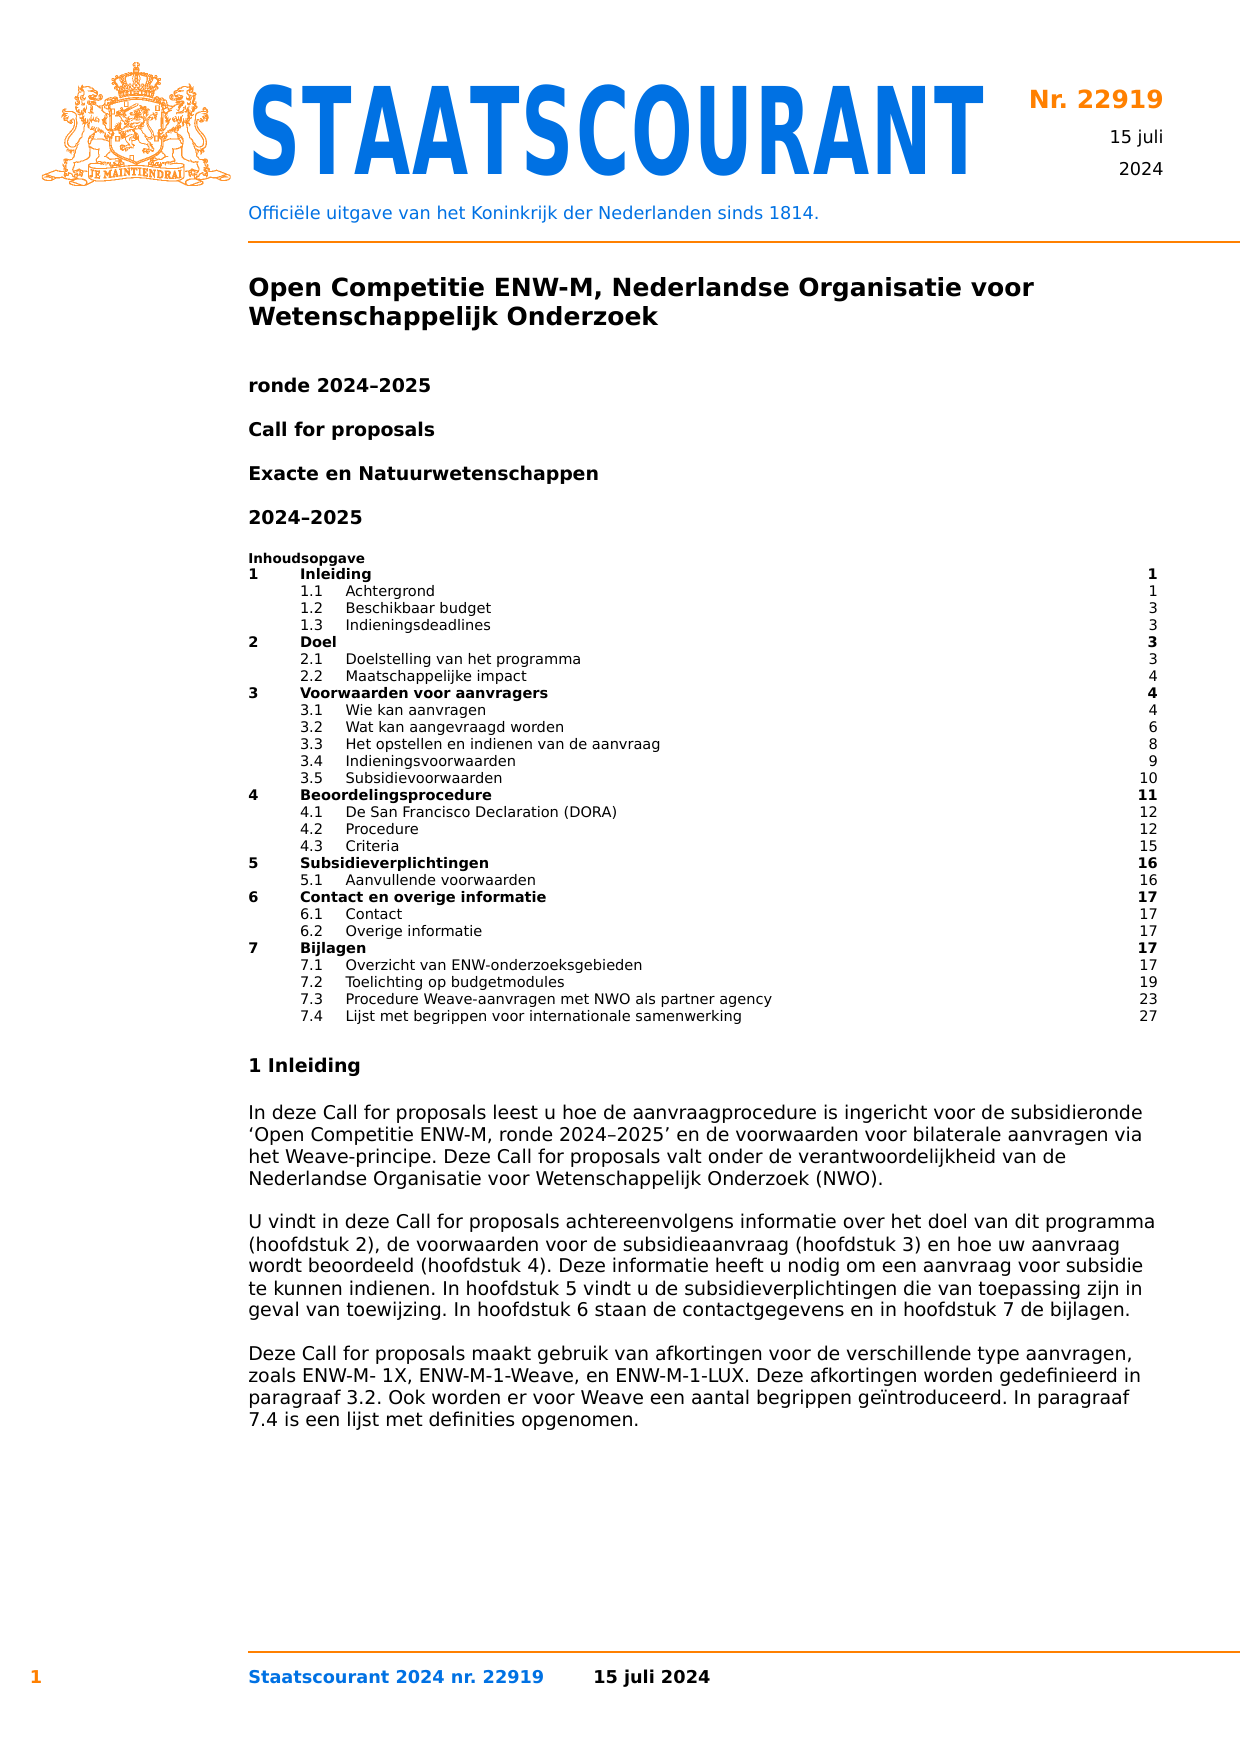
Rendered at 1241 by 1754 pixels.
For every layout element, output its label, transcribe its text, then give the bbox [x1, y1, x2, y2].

table_cell 4 [1072, 668, 1163, 685]
table_header STAATSCOURANT [248, 62, 998, 203]
table_cell 6 [248, 889, 294, 906]
table_header [25, 62, 248, 241]
table_cell 16 [1072, 872, 1163, 889]
table_cell 4 [1072, 685, 1163, 702]
text Deze Call for proposals maakt gebruik van afkortingen voor de verschillende type aanvragen, zoals ENW-M- 1X, ENW-M-1-Weave, en ENW-M-1-LUX. Deze afkortingen worden gedefinieerd in paragraaf 3.2. Ook worden er voor Weave een aantal begrippen geïntroduceerd. In paragraaf 7.4 is een lijst met definities opgenomen. [248, 1343, 1163, 1431]
table_cell 3.5 [294, 770, 339, 787]
table_cell 9 [1072, 753, 1163, 770]
table_cell Subsidieverplichtingen [294, 855, 1072, 872]
table_cell 7.2 [294, 974, 339, 991]
table_cell 10 [1072, 770, 1163, 787]
table_cell [248, 668, 294, 685]
table_cell 4.3 [294, 838, 339, 855]
table_cell Achtergrond [340, 583, 1072, 600]
table_cell Wie kan aanvragen [340, 702, 1072, 719]
text 2024–2025 [248, 507, 1163, 529]
table_cell Aanvullende voorwaarden [340, 872, 1072, 889]
table_cell 3 [1072, 617, 1163, 634]
table_cell 3 [1072, 634, 1163, 651]
table_cell Voorwaarden voor aanvragers [294, 685, 1072, 702]
text In deze Call for proposals leest u hoe de aanvraagprocedure is ingericht voor de subsidieronde ‘Open Competitie ENW-M, ronde 2024–2025’ en de voorwaarden voor bilaterale aanvragen via het Weave-principe. Deze Call for proposals valt onder de verantwoordelijkheid van de Nederlandse Organisatie voor Wetenschappelijk Onderzoek (NWO). [248, 1102, 1163, 1189]
table_cell [248, 821, 294, 838]
subtitle 1 Inleiding [248, 1055, 1163, 1077]
table_cell [248, 702, 294, 719]
table_cell [248, 923, 294, 940]
table_cell Indieningsvoorwaarden [340, 753, 1072, 770]
table_cell 17 [1072, 940, 1163, 957]
table_cell 1.3 [294, 617, 339, 634]
table_cell 1 [1072, 583, 1163, 600]
table_cell Bijlagen [294, 940, 1072, 957]
table_cell 6.1 [294, 906, 339, 923]
table_cell [248, 974, 294, 991]
table_cell 4.1 [294, 804, 339, 821]
table_cell 17 [1072, 957, 1163, 974]
table_cell 3 [248, 685, 294, 702]
picture [41, 62, 231, 186]
table_header Nr. 22919 [998, 62, 1240, 121]
table_cell 7.3 [294, 991, 339, 1008]
table_cell 2024 [998, 153, 1240, 203]
table_cell 3 [1072, 600, 1163, 617]
table_cell 8 [1072, 736, 1163, 753]
table_cell [248, 651, 294, 668]
table_cell Lijst met begrippen voor internationale samenwerking [340, 1008, 1072, 1025]
table_cell 12 [1072, 804, 1163, 821]
table_cell Maatschappelijke impact [340, 668, 1072, 685]
table_cell 5 [248, 855, 294, 872]
table_cell [248, 906, 294, 923]
table_cell 4 [248, 787, 294, 804]
table_cell 2.2 [294, 668, 339, 685]
table_cell 1 [1072, 566, 1163, 583]
table_cell [248, 719, 294, 736]
table_cell Procedure [340, 821, 1072, 838]
table_cell Subsidievoorwaarden [340, 770, 1072, 787]
table_cell 6 [1072, 719, 1163, 736]
table_header Inhoudsopgave [248, 551, 1163, 566]
table_cell [248, 770, 294, 787]
table_cell [248, 1008, 294, 1025]
table_cell Toelichting op budgetmodules [340, 974, 1072, 991]
table_cell [248, 736, 294, 753]
table_cell 4.2 [294, 821, 339, 838]
table_cell Procedure Weave-aanvragen met NWO als partner agency [340, 991, 1072, 1008]
table_cell 23 [1072, 991, 1163, 1008]
table_cell [248, 617, 294, 634]
table_cell 3.4 [294, 753, 339, 770]
table_cell 1.2 [294, 600, 339, 617]
table_cell 3 [1072, 651, 1163, 668]
text U vindt in deze Call for proposals achtereenvolgens informatie over het doel van dit programma (hoofdstuk 2), de voorwaarden voor de subsidieaanvraag (hoofdstuk 3) en hoe uw aanvraag wordt beoordeeld (hoofdstuk 4). Deze informatie heeft u nodig om een aanvraag voor subsidie te kunnen indienen. In hoofdstuk 5 vindt u de subsidieverplichtingen die van toepassing zijn in geval van toewijzing. In hoofdstuk 6 staan de contactgegevens en in hoofdstuk 7 de bijlagen. [248, 1211, 1163, 1321]
table_cell 6.2 [294, 923, 339, 940]
table_cell 2.1 [294, 651, 339, 668]
table_cell [248, 991, 294, 1008]
table_cell 3.3 [294, 736, 339, 753]
table_cell [248, 600, 294, 617]
text Call for proposals [248, 419, 1163, 441]
table_cell Contact [340, 906, 1072, 923]
table_cell [248, 804, 294, 821]
table_cell Criteria [340, 838, 1072, 855]
table_cell Indieningsdeadlines [340, 617, 1072, 634]
table_cell [248, 583, 294, 600]
table_cell Doelstelling van het programma [340, 651, 1072, 668]
table_cell Doel [294, 634, 1072, 651]
text Exacte en Natuurwetenschappen [248, 463, 1163, 485]
table_cell 2 [248, 634, 294, 651]
table_cell 7.1 [294, 957, 339, 974]
table_cell 7.4 [294, 1008, 339, 1025]
table_cell Inleiding [294, 566, 1072, 583]
subtitle Open Competitie ENW-M, Nederlandse Organisatie voor Wetenschappelijk Onderzoek [248, 273, 1163, 331]
table_cell Contact en overige informatie [294, 889, 1072, 906]
text ronde 2024–2025 [248, 375, 1163, 397]
table_cell 11 [1072, 787, 1163, 804]
table_cell 7 [248, 940, 294, 957]
table_cell 19 [1072, 974, 1163, 991]
table_cell Officiële uitgave van het Koninkrijk der Nederlanden sinds 1814. [248, 203, 1240, 241]
table_cell 27 [1072, 1008, 1163, 1025]
table_cell Wat kan aangevraagd worden [340, 719, 1072, 736]
table_cell De San Francisco Declaration (DORA) [340, 804, 1072, 821]
table_cell 3.1 [294, 702, 339, 719]
table_cell 12 [1072, 821, 1163, 838]
table_cell Beoordelingsprocedure [294, 787, 1072, 804]
table_cell 17 [1072, 889, 1163, 906]
table_cell 5.1 [294, 872, 339, 889]
table_cell [248, 957, 294, 974]
table_cell 15 juli [998, 121, 1240, 153]
table_cell 16 [1072, 855, 1163, 872]
table_cell [248, 838, 294, 855]
table_cell 1 [248, 566, 294, 583]
table_cell 17 [1072, 906, 1163, 923]
table_cell 3.2 [294, 719, 339, 736]
table_cell 17 [1072, 923, 1163, 940]
table_cell [248, 753, 294, 770]
table_cell Overige informatie [340, 923, 1072, 940]
table_cell Het opstellen en indienen van de aanvraag [340, 736, 1072, 753]
table_cell 1.1 [294, 583, 339, 600]
table_cell [248, 872, 294, 889]
table_cell Beschikbaar budget [340, 600, 1072, 617]
table_cell 4 [1072, 702, 1163, 719]
table_cell Overzicht van ENW-onderzoeksgebieden [340, 957, 1072, 974]
table_cell 15 [1072, 838, 1163, 855]
